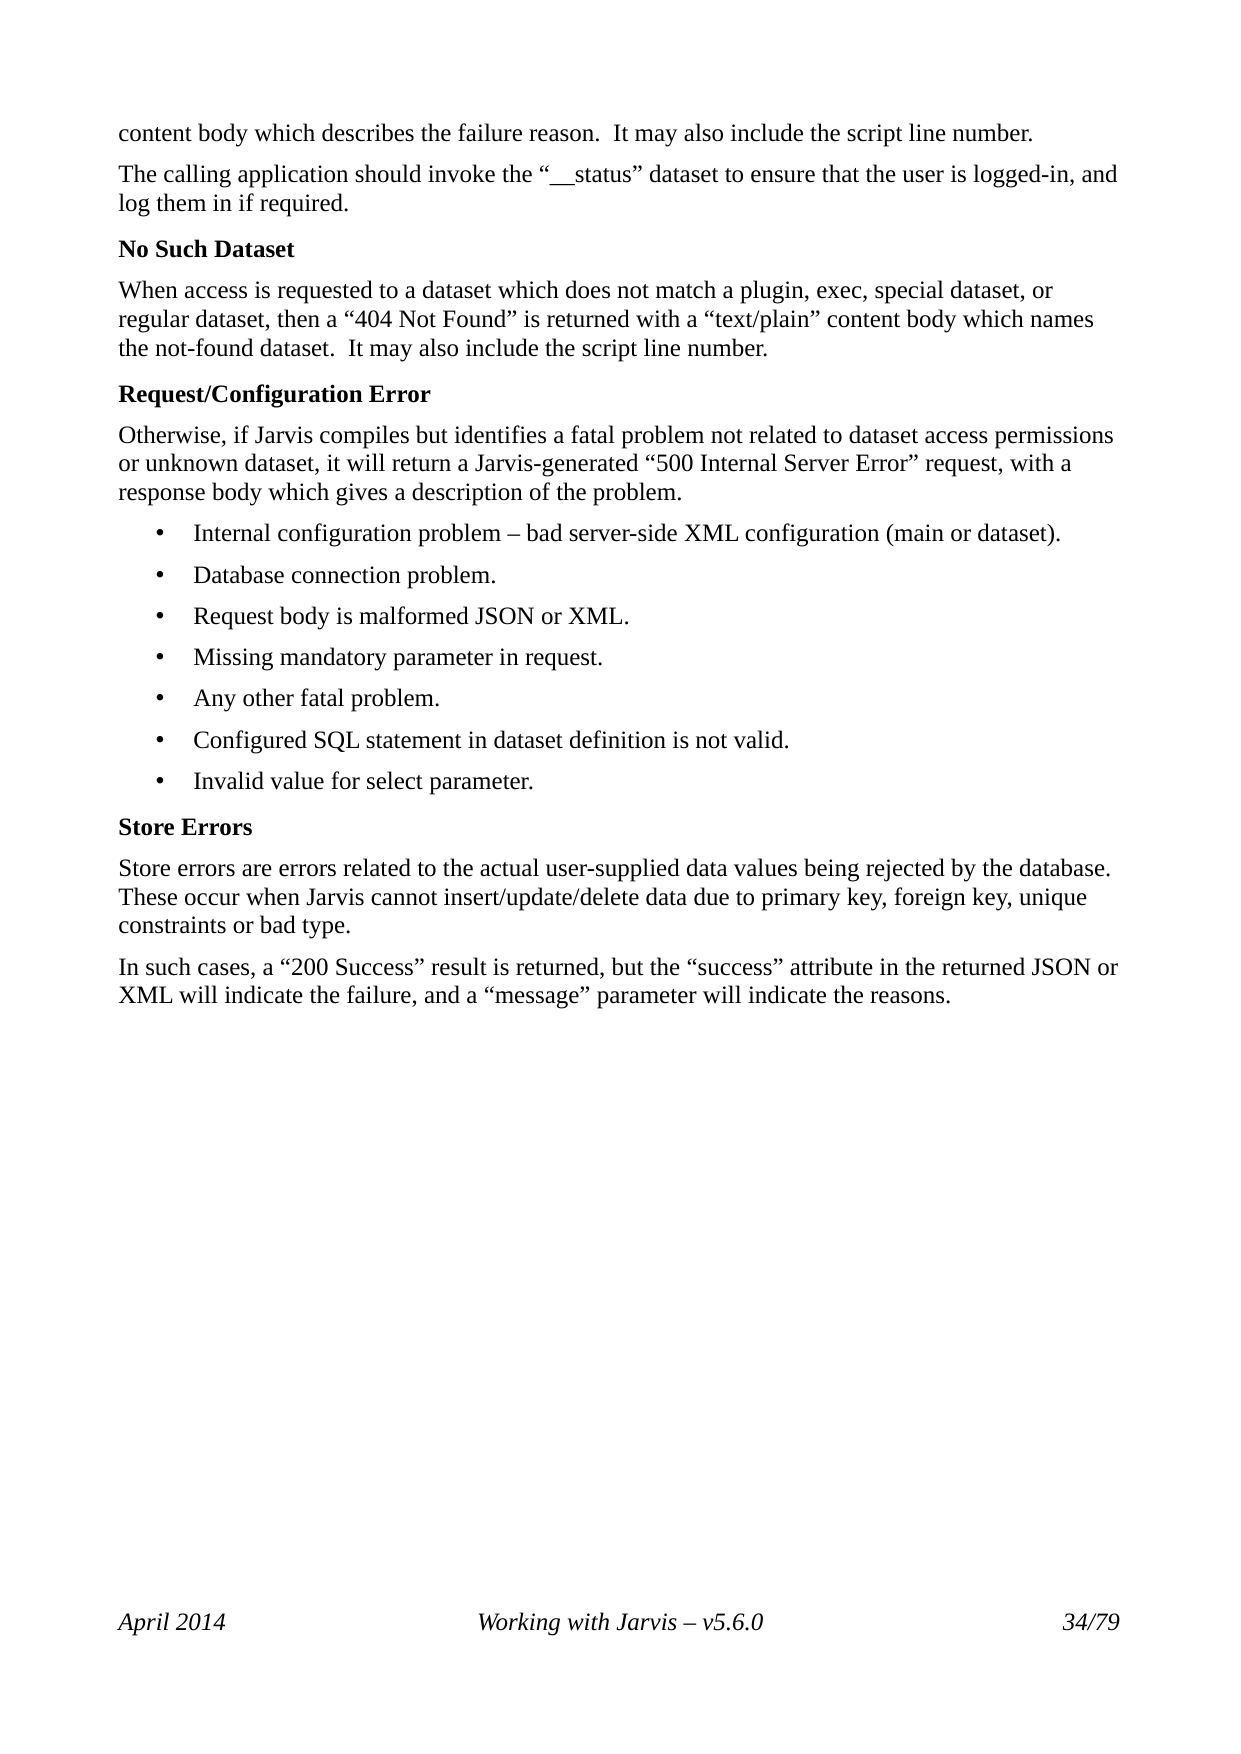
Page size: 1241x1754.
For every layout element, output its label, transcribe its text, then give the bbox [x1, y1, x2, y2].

text content body which describes the failure reason. It may also include the script line number. [118, 118, 1122, 147]
list Invalid value for select parameter. [156, 766, 1122, 795]
list Configured SQL statement in dataset definition is not valid. [156, 725, 1122, 753]
text In such cases, a “200 Success” result is returned, but the “success” attribute in the returned JSON or XML will indicate the failure, and a “message” parameter will indicate the reasons. [118, 952, 1122, 1009]
text The calling application should invoke the “__status” dataset to ensure that the user is logged-in, and log them in if required. [118, 159, 1122, 217]
subtitle Request/Configuration Error [118, 379, 1122, 407]
subtitle Store Errors [118, 812, 1122, 841]
list Missing mandatory parameter in request. [156, 642, 1122, 671]
list Request body is malformed JSON or XML. [156, 601, 1122, 630]
subtitle No Such Dataset [118, 234, 1122, 263]
text When access is requested to a dataset which does not match a plugin, exec, special dataset, or regular dataset, then a “404 Not Found” is returned with a “text/plain” content body which names the not-found dataset. It may also include the script line number. [118, 275, 1122, 361]
list Any other fatal problem. [156, 683, 1122, 712]
list Database connection problem. [156, 560, 1122, 588]
text Otherwise, if Jarvis compiles but identifies a fatal problem not related to dataset access permissions or unknown dataset, it will return a Jarvis-generated “500 Internal Server Error” request, with a response body which gives a description of the problem. [118, 420, 1122, 506]
list Internal configuration problem – bad server-side XML configuration (main or dataset). [156, 518, 1122, 547]
text Store errors are errors related to the actual user-supplied data values being rejected by the database. These occur when Jarvis cannot insert/update/delete data due to primary key, foreign key, unique constraints or bad type. [118, 853, 1122, 939]
